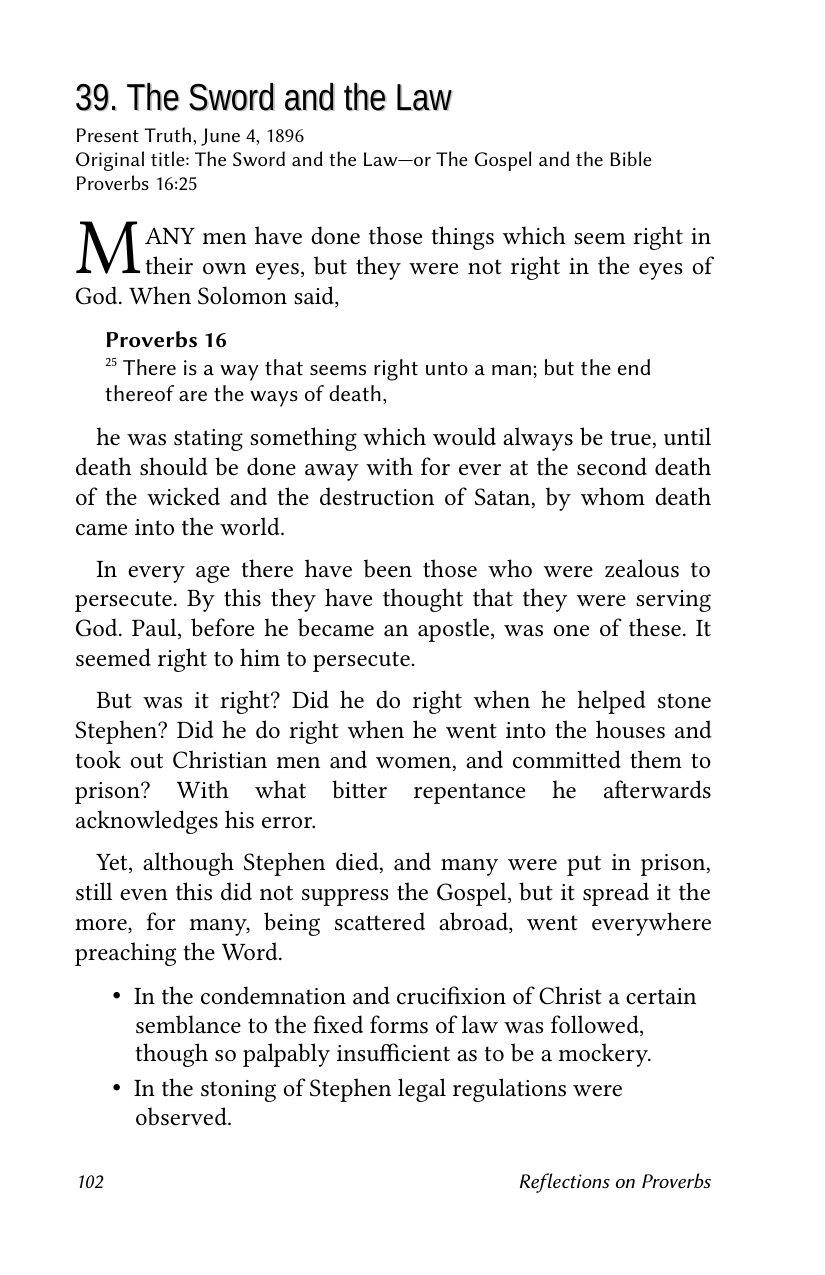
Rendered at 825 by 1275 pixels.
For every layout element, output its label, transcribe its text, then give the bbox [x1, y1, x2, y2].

text 25 There is a way that seems right unto a man; but the end thereof are the ways of death, [105, 354, 682, 407]
title The Sword and the Law [75, 75, 712, 118]
text he was stating something which would always be true, until death should be done away with for ever at the second death of the wicked and the destruction of Satan, by whom death came into the world. [75, 423, 712, 541]
text Original title: The Sword and the Law—or The Gospel and the Bible [75, 148, 712, 172]
text Proverbs 16:25 [75, 172, 712, 195]
list In the condemnation and crucifixion of Christ a certain semblance to the fixed forms of law was followed, though so palpably insufficient as to be a mockery. [112, 982, 712, 1068]
text In every age there have been those who were zealous to persecute. By this they have thought that they were serving God. Paul, before he became an apostle, was one of these. It seemed right to him to persecute. [75, 554, 712, 673]
text Present Truth, June 4, 1896 [75, 124, 712, 148]
text MANY men have done those things which seem right in their own eyes, but they were not right in the eyes of God. When Solomon said, [75, 222, 712, 311]
text Yet, although Stephen died, and many were put in prison, still even this did not suppress the Gospel, but it spread it the more, for many, being scattered abroad, went everywhere preaching the Word. [75, 848, 712, 966]
list In the stoning of Stephen legal regulations were observed. [112, 1074, 712, 1131]
text But was it right? Did he do right when he helped stone Stephen? Did he do right when he went into the houses and took out Christian men and women, and committed them to prison? With what bitter repentance he afterwards acknowledges his error. [75, 686, 712, 834]
text Proverbs 16 [105, 327, 712, 353]
